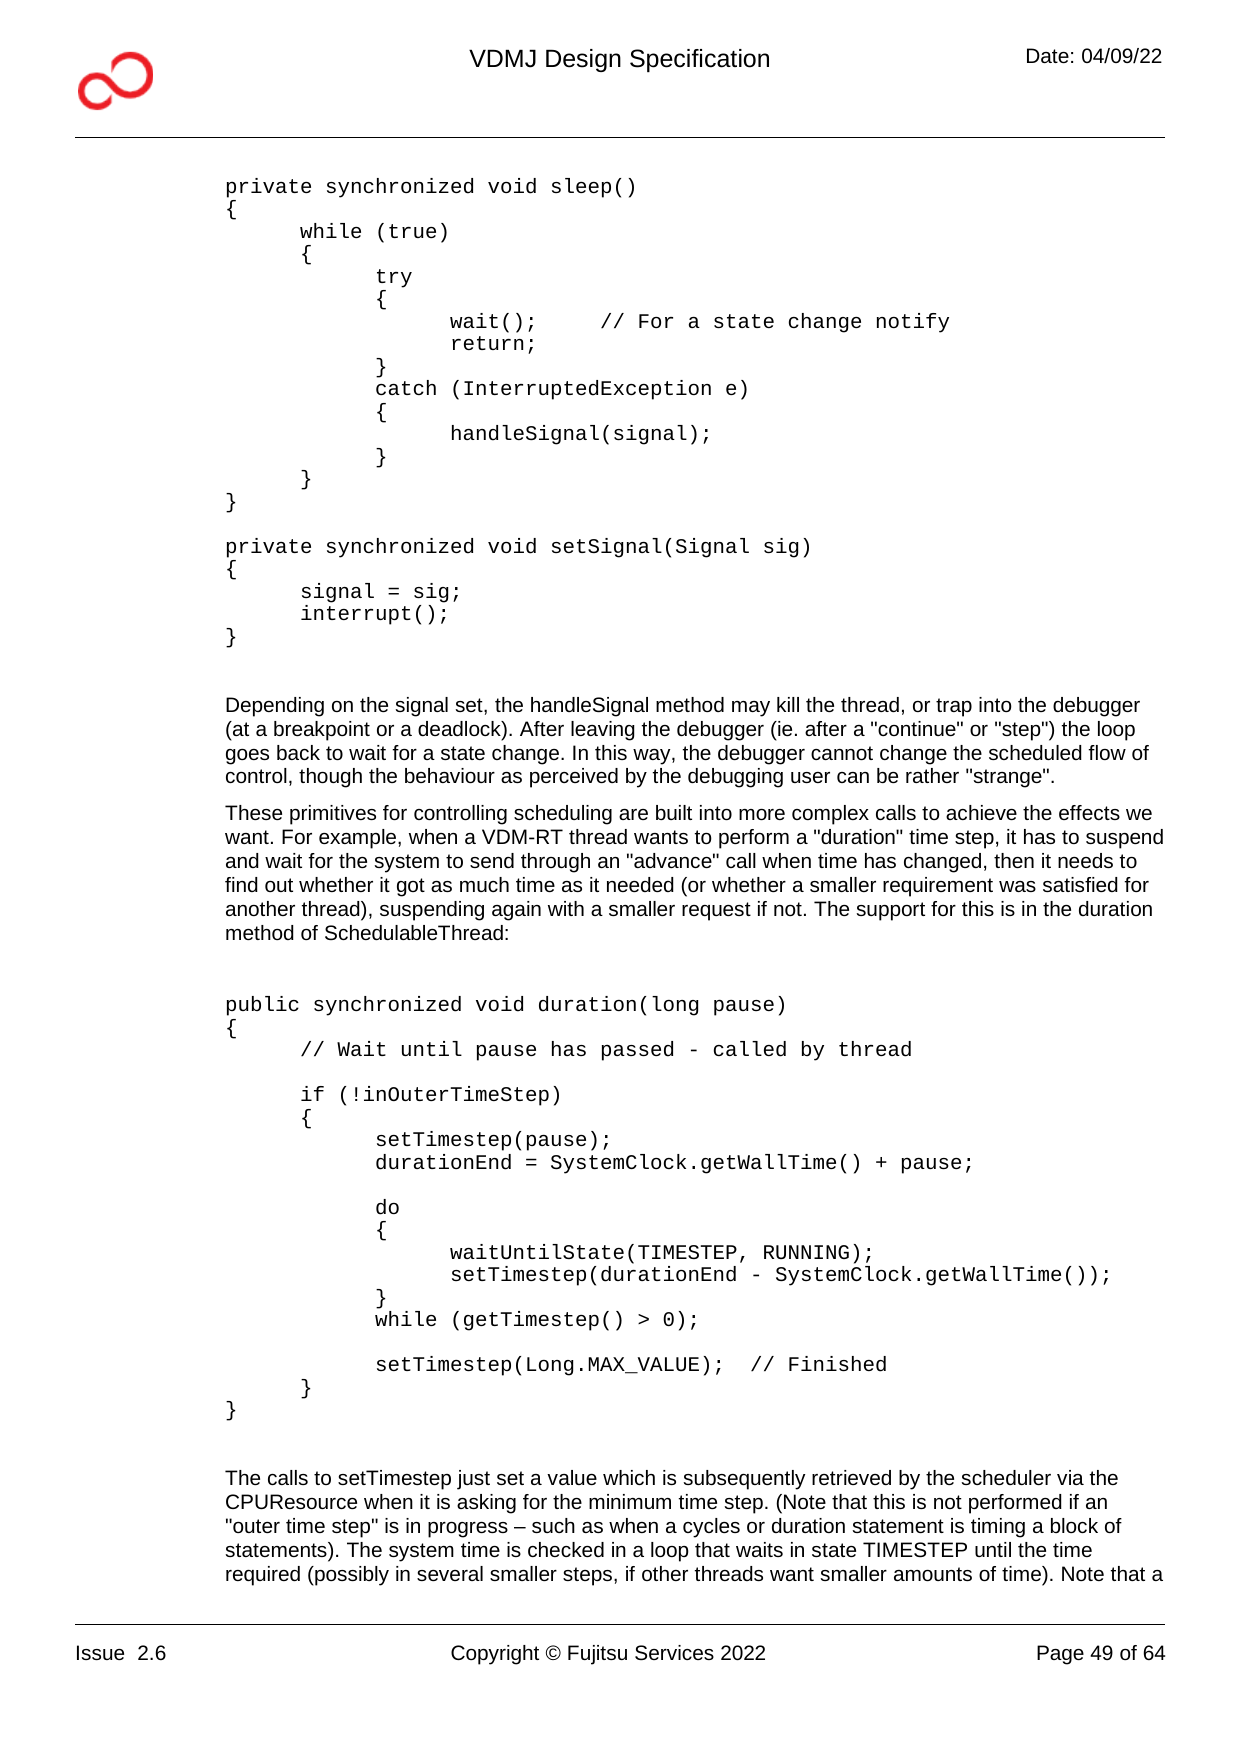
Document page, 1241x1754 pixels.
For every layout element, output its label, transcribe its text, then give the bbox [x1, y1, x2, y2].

text } [225, 468, 1165, 490]
text } [225, 355, 1165, 378]
text while (getTimestep() > 0); [225, 1309, 1165, 1331]
text setTimestep(durationEnd - SystemClock.getWallTime()); [225, 1264, 1165, 1286]
text { [225, 1219, 1165, 1241]
text private synchronized void sleep() [225, 175, 1165, 198]
text handleSignal(signal); [225, 423, 1165, 445]
text { [225, 558, 1165, 580]
text These primitives for controlling scheduling are built into more complex calls to achieve the effects we want. For example, when a VDM-RT thread wants to perform a "duration" time step, it has to suspend and wait for the system to send through an "advance" call when time has changed, then it needs to find out whether it got as much time as it needed (or whether a smaller requirement was satisfied for another thread), suspending again with a smaller request if not. The support for this is in the duration method of SchedulableThread: [225, 801, 1165, 945]
text signal = sig; [225, 580, 1165, 603]
text } [225, 1286, 1165, 1309]
text } [225, 490, 1165, 513]
text private synchronized void setSignal(Signal sig) [225, 535, 1165, 558]
text { [225, 1016, 1165, 1039]
text while (true) [225, 220, 1165, 243]
text { [225, 288, 1165, 310]
text } [225, 1399, 1165, 1421]
text } [225, 445, 1165, 468]
text { [225, 243, 1165, 265]
text Depending on the signal set, the handleSignal method may kill the thread, or trap into the debugger (at a breakpoint or a deadlock). After leaving the debugger (ie. after a "continue" or "step") the loop goes back to wait for a state change. In this way, the debugger cannot change the scheduled flow of control, though the behaviour as perceived by the debugging user can be rather "strange". [225, 693, 1165, 789]
text } [225, 1376, 1165, 1399]
text } [225, 625, 1165, 648]
text try [225, 265, 1165, 288]
text The calls to setTimestep just set a value which is subsequently retrieved by the scheduler via the CPUResource when it is asking for the minimum time step. (Note that this is not performed if an "outer time step" is in progress – such as when a cycles or duration statement is timing a block of statements). The system time is checked in a loop that waits in state TIMESTEP until the time required (possibly in several smaller steps, if other threads want smaller amounts of time). Note that a [225, 1466, 1165, 1586]
text setTimestep(pause); [225, 1129, 1165, 1151]
picture [78, 44, 153, 120]
text public synchronized void duration(long pause) [225, 994, 1165, 1016]
text catch (InterruptedException e) [225, 378, 1165, 400]
text if (!inOuterTimeStep) [225, 1084, 1165, 1106]
text { [225, 1106, 1165, 1129]
text durationEnd = SystemClock.getWallTime() + pause; [225, 1151, 1165, 1174]
text return; [225, 333, 1165, 355]
text // Wait until pause has passed - called by thread [225, 1039, 1165, 1061]
text interrupt(); [225, 603, 1165, 625]
text setTimestep(Long.MAX_VALUE); // Finished [225, 1354, 1165, 1376]
text waitUntilState(TIMESTEP, RUNNING); [225, 1241, 1165, 1264]
text { [225, 198, 1165, 220]
text do [225, 1196, 1165, 1219]
text wait(); // For a state change notify [225, 310, 1165, 333]
text { [225, 400, 1165, 423]
